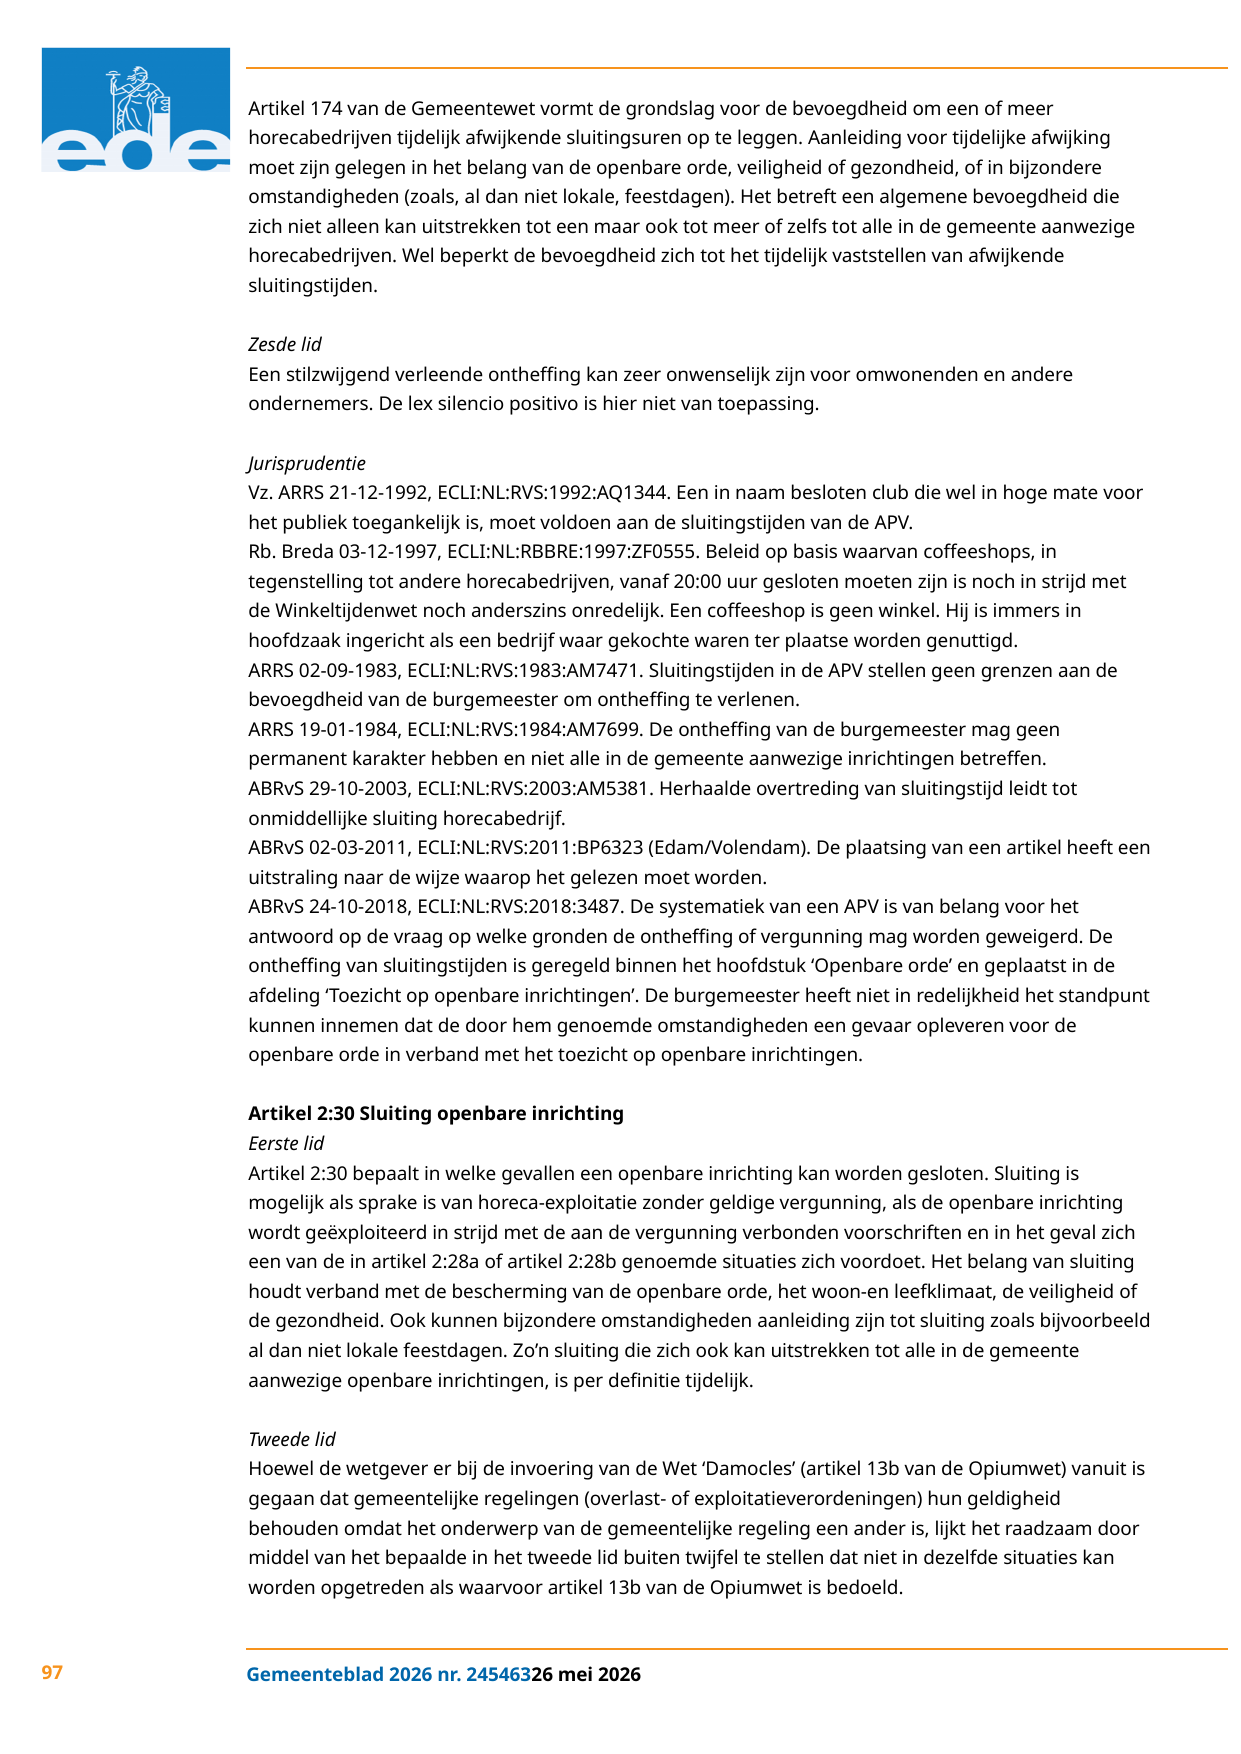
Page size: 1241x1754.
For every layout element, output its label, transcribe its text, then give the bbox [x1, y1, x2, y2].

text Tweede lid [248, 1426, 1152, 1452]
text Eerste lid [248, 1130, 1152, 1156]
text Hoewel de wetgever er bij de invoering van de Wet ‘Damocles’ (artikel 13b van de Opiumwet) vanuit is gegaan dat gemeentelijke regelingen (overlast- of exploitatieverordeningen) hun geldigheid behouden omdat het onderwerp van de gemeentelijke regeling een ander is, lijkt het raadzaam door middel van het bepaalde in het tweede lid buiten twijfel te stellen dat niet in dezelfde situaties kan worden opgetreden als waarvoor artikel 13b van de Opiumwet is bedoeld. [248, 1456, 1152, 1600]
text Artikel 2:30 bepaalt in welke gevallen een openbare inrichting kan worden gesloten. Sluiting is mogelijk als sprake is van horeca-exploitatie zonder geldige vergunning, als de openbare inrichting wordt geëxploiteerd in strijd met de aan de vergunning verbonden voorschriften en in het geval zich een van de in artikel 2:28a of artikel 2:28b genoemde situaties zich voordoet. Het belang van sluiting houdt verband met de bescherming van de openbare orde, het woon-en leefklimaat, de veiligheid of de gezondheid. Ook kunnen bijzondere omstandigheden aanleiding zijn tot sluiting zoals bijvoorbeeld al dan niet lokale feestdagen. Zo’n sluiting die zich ook kan uitstrekken tot alle in de gemeente aanwezige openbare inrichtingen, is per definitie tijdelijk. [248, 1160, 1152, 1393]
text Een stilzwijgend verleende ontheffing kan zeer onwenselijk zijn voor omwonenden en andere ondernemers. De lex silencio positivo is hier niet van toepassing. [248, 361, 1152, 416]
text ARRS 02-09-1983, ECLI:NL:RVS:1983:AM7471. Sluitingstijden in de APV stellen geen grenzen aan de bevoegdheid van de burgemeester om ontheffing te verlenen. [248, 657, 1152, 712]
text Rb. Breda 03-12-1997, ECLI:NL:RBBRE:1997:ZF0555. Beleid op basis waarvan coffeeshops, in tegenstelling tot andere horecabedrijven, vanaf 20:00 uur gesloten moeten zijn is noch in strijd met de Winkeltijdenwet noch anderszins onredelijk. Een coffeeshop is geen winkel. Hij is immers in hoofdzaak ingericht als een bedrijf waar gekochte waren ter plaatse worden genuttigd. [248, 538, 1152, 653]
picture [41, 47, 231, 172]
text Artikel 174 van de Gemeentewet vormt de grondslag voor de bevoegdheid om een of meer horecabedrijven tijdelijk afwijkende sluitingsuren op te leggen. Aanleiding voor tijdelijke afwijking moet zijn gelegen in het belang van de openbare orde, veiligheid of gezondheid, of in bijzondere omstandigheden (zoals, al dan niet lokale, feestdagen). Het betreft een algemene bevoegdheid die zich niet alleen kan uitstrekken tot een maar ook tot meer of zelfs tot alle in de gemeente aanwezige horecabedrijven. Wel beperkt de bevoegdheid zich tot het tijdelijk vaststellen van afwijkende sluitingstijden. [248, 95, 1152, 298]
text ARRS 19-01-1984, ECLI:NL:RVS:1984:AM7699. De ontheffing van de burgemeester mag geen permanent karakter hebben en niet alle in de gemeente aanwezige inrichtingen betreffen. [248, 716, 1152, 771]
text ABRvS 29-10-2003, ECLI:NL:RVS:2003:AM5381. Herhaalde overtreding van sluitingstijd leidt tot onmiddellijke sluiting horecabedrijf. [248, 775, 1152, 831]
text Zesde lid [248, 331, 1152, 357]
text ABRvS 24-10-2018, ECLI:NL:RVS:2018:3487. De systematiek van een APV is van belang voor het antwoord op de vraag op welke gronden de ontheffing of vergunning mag worden geweigerd. De ontheffing van sluitingstijden is geregeld binnen het hoofdstuk ‘Openbare orde’ en geplaatst in de afdeling ‘Toezicht op openbare inrichtingen’. De burgemeester heeft niet in redelijkheid het standpunt kunnen innemen dat de door hem genoemde omstandigheden een gevaar opleveren voor de openbare orde in verband met het toezicht op openbare inrichtingen. [248, 893, 1152, 1067]
text Vz. ARRS 21-12-1992, ECLI:NL:RVS:1992:AQ1344. Een in naam besloten club die wel in hoge mate voor het publiek toegankelijk is, moet voldoen aan de sluitingstijden van de APV. [248, 479, 1152, 535]
text Jurisprudentie [248, 450, 1152, 476]
text Artikel 2:30 Sluiting openbare inrichting [248, 1101, 1152, 1126]
text ABRvS 02-03-2011, ECLI:NL:RVS:2011:BP6323 (Edam/Volendam). De plaatsing van een artikel heeft een uitstraling naar de wijze waarop het gelezen moet worden. [248, 834, 1152, 890]
